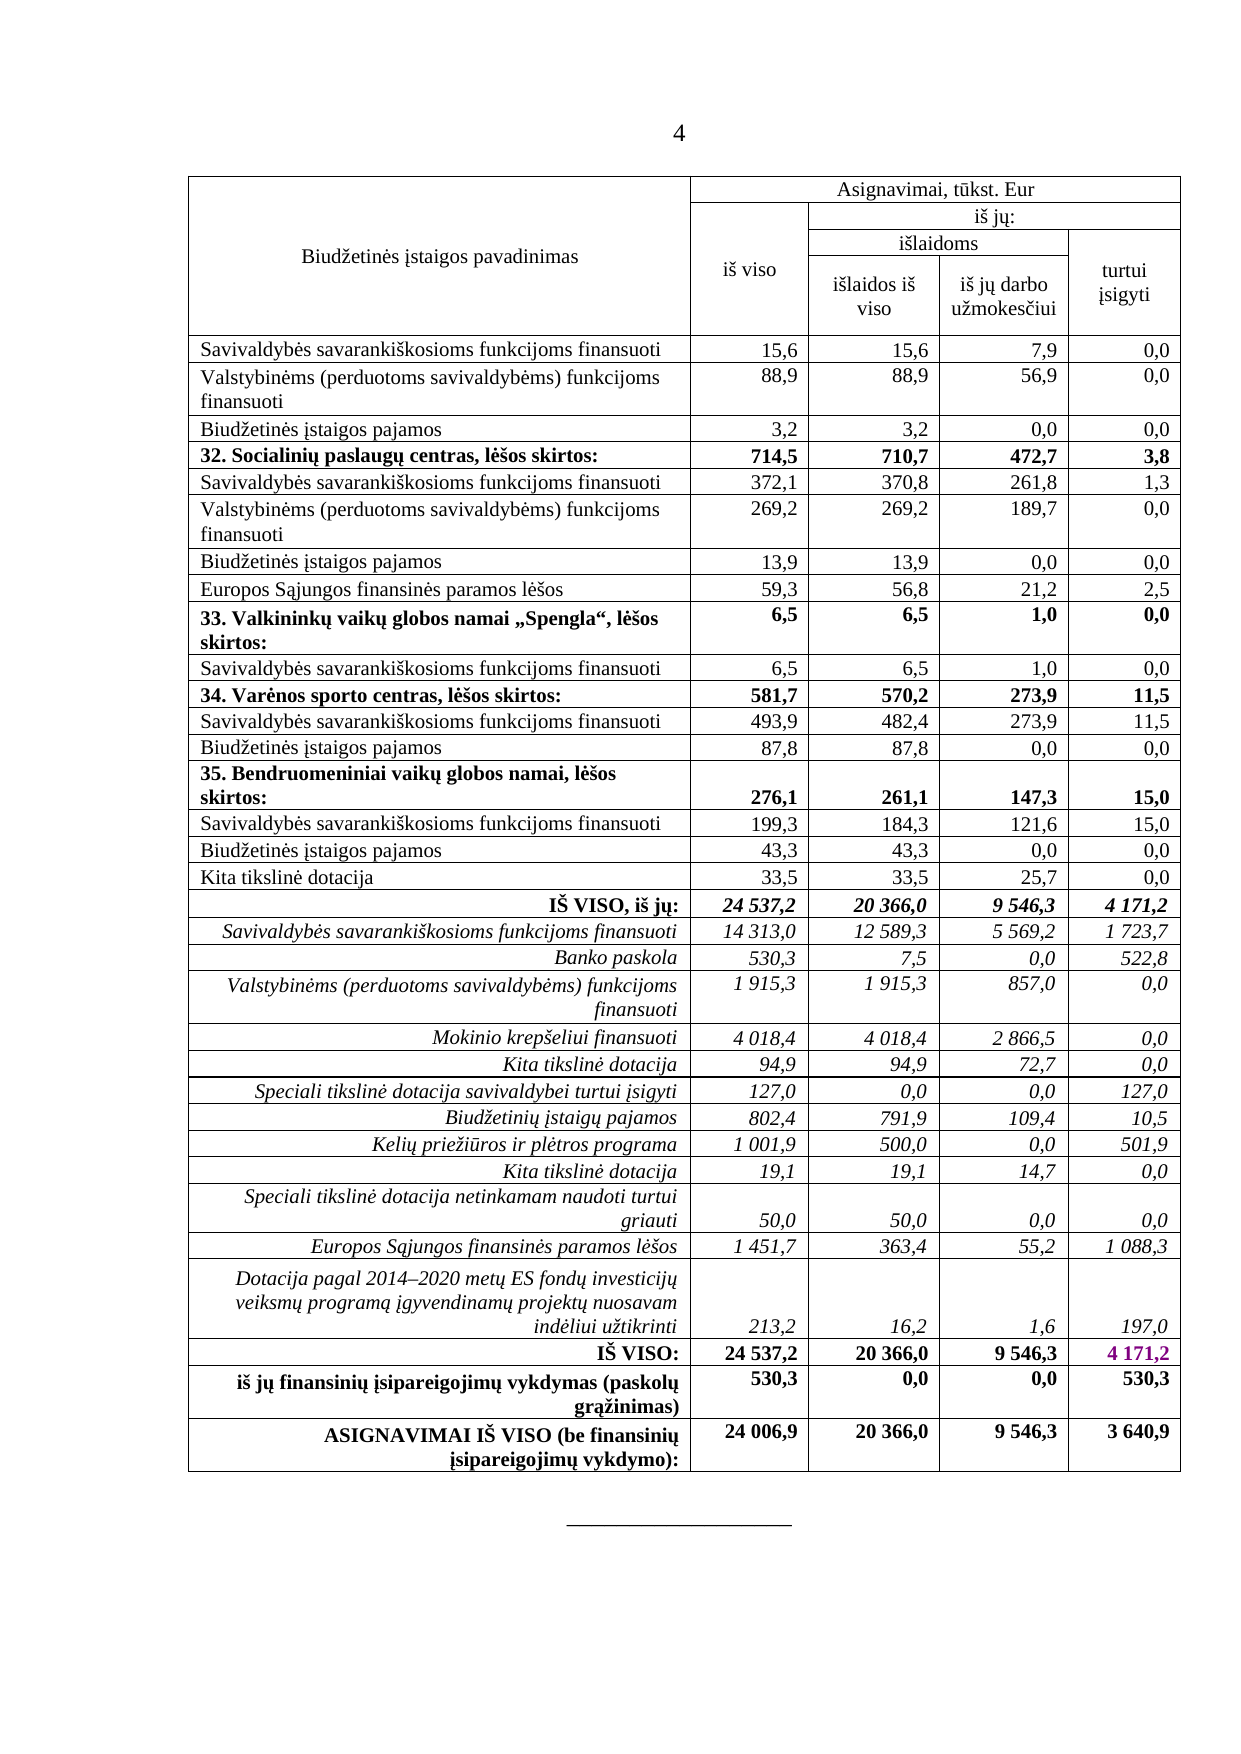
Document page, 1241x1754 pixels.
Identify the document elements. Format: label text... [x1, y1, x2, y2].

table_cell Biudžetinės įstaigos pajamos [189, 837, 690, 862]
table_cell ASIGNAVIMAI IŠ VISO (be finansinių įsipareigojimų vykdymo): [189, 1419, 690, 1471]
table_cell iš jų darbo užmokesčiui [940, 256, 1068, 335]
table_cell 4 018,4 [691, 1024, 808, 1050]
table_cell 0,0 [1069, 863, 1180, 889]
table_cell 802,4 [691, 1104, 808, 1129]
table_cell 24 006,9 [691, 1419, 808, 1471]
table_cell IŠ VISO, iš jų: [189, 890, 690, 917]
table_cell iš jų finansinių įsipareigojimų vykdymas (paskolų grąžinimas) [189, 1366, 690, 1418]
table_cell 0,0 [1069, 1051, 1180, 1076]
table_cell 500,0 [809, 1131, 939, 1156]
table_cell 199,3 [691, 810, 808, 836]
table_cell 13,9 [691, 549, 808, 574]
table_cell 1 451,7 [691, 1233, 808, 1258]
table_cell 88,9 [809, 363, 939, 415]
table_cell 50,0 [809, 1184, 939, 1232]
table_cell 15,6 [691, 336, 808, 362]
table_cell 363,4 [809, 1233, 939, 1258]
table_cell 3,2 [809, 416, 939, 441]
table_cell 4 171,2 [1069, 1339, 1180, 1364]
table_cell 19,1 [691, 1157, 808, 1183]
table_cell 15,6 [809, 336, 939, 362]
table_header Asignavimai, tūkst. Eur [691, 177, 1180, 202]
table_cell 121,6 [940, 810, 1068, 836]
table_cell 0,0 [1069, 416, 1180, 441]
table_cell 14 313,0 [691, 918, 808, 943]
table_cell 482,4 [809, 708, 939, 733]
table_cell 9 546,3 [940, 1339, 1068, 1364]
table_cell Biudžetinių įstaigų pajamos [189, 1104, 690, 1129]
table_cell 33,5 [691, 863, 808, 889]
table_cell 1,0 [940, 602, 1068, 654]
table_cell 714,5 [691, 442, 808, 468]
table_cell 147,3 [940, 761, 1068, 809]
table_cell 261,8 [940, 469, 1068, 494]
table_cell turtui įsigyti [1069, 230, 1180, 335]
table_cell 11,5 [1069, 681, 1180, 707]
table_cell 16,2 [809, 1259, 939, 1338]
table_cell Valstybinėms (perduotoms savivaldybėms) funkcijoms finansuoti [189, 363, 690, 415]
table_cell 20 366,0 [809, 1339, 939, 1364]
table_cell 0,0 [940, 837, 1068, 862]
table_cell 127,0 [691, 1078, 808, 1103]
table_cell 0,0 [1069, 549, 1180, 574]
table_cell 581,7 [691, 681, 808, 707]
table_cell 0,0 [1069, 971, 1180, 1023]
table_cell 94,9 [691, 1051, 808, 1076]
table_cell 34. Varėnos sporto centras, lėšos skirtos: [189, 681, 690, 707]
table_cell 10,5 [1069, 1104, 1180, 1129]
table_header Biudžetinės įstaigos pavadinimas [189, 177, 690, 335]
table_cell 1 915,3 [809, 971, 939, 1023]
table_cell 56,8 [809, 575, 939, 601]
table_cell 12 589,3 [809, 918, 939, 943]
table_cell 72,7 [940, 1051, 1068, 1076]
table_cell 94,9 [809, 1051, 939, 1076]
table_cell 24 537,2 [691, 890, 808, 917]
table_cell 13,9 [809, 549, 939, 574]
table_cell 184,3 [809, 810, 939, 836]
table_cell 20 366,0 [809, 890, 939, 917]
table_cell Biudžetinės įstaigos pajamos [189, 735, 690, 760]
table_cell 59,3 [691, 575, 808, 601]
table_cell Mokinio krepšeliui finansuoti [189, 1024, 690, 1050]
table_cell 0,0 [940, 1078, 1068, 1103]
table_cell 4 171,2 [1069, 890, 1180, 917]
table_cell 56,9 [940, 363, 1068, 415]
table_cell 15,0 [1069, 810, 1180, 836]
table_cell 109,4 [940, 1104, 1068, 1129]
table_cell iš jų: [809, 203, 1180, 229]
table_cell Savivaldybės savarankiškosioms funkcijoms finansuoti [189, 918, 690, 943]
table_cell 6,5 [691, 655, 808, 680]
table_cell 6,5 [809, 655, 939, 680]
table_cell 88,9 [691, 363, 808, 415]
table_cell 14,7 [940, 1157, 1068, 1183]
table_cell Biudžetinės įstaigos pajamos [189, 549, 690, 574]
table_cell 276,1 [691, 761, 808, 809]
table_cell 372,1 [691, 469, 808, 494]
table_cell Valstybinėms (perduotoms savivaldybėms) funkcijoms finansuoti [189, 971, 690, 1023]
table_cell 493,9 [691, 708, 808, 733]
table_cell išlaidoms [809, 230, 1068, 255]
table_cell 530,3 [1069, 1366, 1180, 1418]
table_cell Biudžetinės įstaigos pajamos [189, 416, 690, 441]
table_cell 87,8 [809, 735, 939, 760]
table_cell 32. Socialinių paslaugų centras, lėšos skirtos: [189, 442, 690, 468]
table_cell 2 866,5 [940, 1024, 1068, 1050]
table_cell 269,2 [809, 495, 939, 547]
table_cell 0,0 [1069, 336, 1180, 362]
table_cell Savivaldybės savarankiškosioms funkcijoms finansuoti [189, 336, 690, 362]
table_cell 3 640,9 [1069, 1419, 1180, 1471]
table_cell 43,3 [809, 837, 939, 862]
table_cell 269,2 [691, 495, 808, 547]
table_cell 0,0 [1069, 837, 1180, 862]
table_cell 0,0 [940, 1131, 1068, 1156]
table_cell 570,2 [809, 681, 939, 707]
table_cell 213,2 [691, 1259, 808, 1338]
table_cell 1 915,3 [691, 971, 808, 1023]
table_cell išlaidos iš viso [809, 256, 939, 335]
table_cell 4 018,4 [809, 1024, 939, 1050]
table_cell 7,9 [940, 336, 1068, 362]
table_cell Banko paskola [189, 945, 690, 970]
table_cell 273,9 [940, 708, 1068, 733]
table_cell 11,5 [1069, 708, 1180, 733]
table_cell 1 088,3 [1069, 1233, 1180, 1258]
table_cell 1,0 [940, 655, 1068, 680]
table_cell 15,0 [1069, 761, 1180, 809]
table_cell 189,7 [940, 495, 1068, 547]
table_cell Kita tikslinė dotacija [189, 863, 690, 889]
table_cell 1,3 [1069, 469, 1180, 494]
table_cell 0,0 [1069, 1184, 1180, 1232]
table_cell 25,7 [940, 863, 1068, 889]
table_cell 530,3 [691, 945, 808, 970]
table_cell 127,0 [1069, 1078, 1180, 1103]
table_cell 6,5 [809, 602, 939, 654]
table_cell 20 366,0 [809, 1419, 939, 1471]
table_cell 50,0 [691, 1184, 808, 1232]
table_cell 0,0 [1069, 1024, 1180, 1050]
table_cell 0,0 [1069, 363, 1180, 415]
table_cell 1 723,7 [1069, 918, 1180, 943]
table_cell Kelių priežiūros ir plėtros programa [189, 1131, 690, 1156]
table_cell 0,0 [940, 416, 1068, 441]
table_cell Valstybinėms (perduotoms savivaldybėms) funkcijoms finansuoti [189, 495, 690, 547]
table_cell 0,0 [940, 945, 1068, 970]
table_cell Kita tikslinė dotacija [189, 1051, 690, 1076]
table_cell 0,0 [1069, 1157, 1180, 1183]
table_cell 273,9 [940, 681, 1068, 707]
table_cell Speciali tikslinė dotacija netinkamam naudoti turtui griauti [189, 1184, 690, 1232]
table_cell 55,2 [940, 1233, 1068, 1258]
table_cell 0,0 [940, 549, 1068, 574]
table_cell Savivaldybės savarankiškosioms funkcijoms finansuoti [189, 655, 690, 680]
table_cell 9 546,3 [940, 1419, 1068, 1471]
table_cell 33. Valkininkų vaikų globos namai „Spengla“, lėšos skirtos: [189, 602, 690, 654]
table_cell 7,5 [809, 945, 939, 970]
table_cell 0,0 [940, 735, 1068, 760]
table_cell 43,3 [691, 837, 808, 862]
table_cell 530,3 [691, 1366, 808, 1418]
table_cell iš viso [691, 203, 808, 335]
table_cell 5 569,2 [940, 918, 1068, 943]
table_cell 710,7 [809, 442, 939, 468]
text __________________ [177, 1501, 1181, 1529]
table_cell 0,0 [1069, 602, 1180, 654]
table_cell Speciali tikslinė dotacija savivaldybei turtui įsigyti [189, 1078, 690, 1103]
table_cell 35. Bendruomeniniai vaikų globos namai, lėšos skirtos: [189, 761, 690, 809]
table_cell 791,9 [809, 1104, 939, 1129]
table_cell 261,1 [809, 761, 939, 809]
table_cell IŠ VISO: [189, 1339, 690, 1364]
table_cell 33,5 [809, 863, 939, 889]
table_cell Dotacija pagal 2014–2020 metų ES fondų investicijų veiksmų programą įgyvendinamų projektų nuosavam indėliui užtikrinti [189, 1259, 690, 1338]
table_cell 1,6 [940, 1259, 1068, 1338]
table_cell Savivaldybės savarankiškosioms funkcijoms finansuoti [189, 708, 690, 733]
table_cell 0,0 [1069, 655, 1180, 680]
table_cell 522,8 [1069, 945, 1180, 970]
table_cell 6,5 [691, 602, 808, 654]
table_cell Savivaldybės savarankiškosioms funkcijoms finansuoti [189, 810, 690, 836]
table_cell 0,0 [809, 1078, 939, 1103]
table_cell 24 537,2 [691, 1339, 808, 1364]
table_cell Savivaldybės savarankiškosioms funkcijoms finansuoti [189, 469, 690, 494]
table_cell 19,1 [809, 1157, 939, 1183]
table_cell 0,0 [1069, 735, 1180, 760]
table_cell 0,0 [1069, 495, 1180, 547]
table_cell 0,0 [940, 1366, 1068, 1418]
table_cell 0,0 [940, 1184, 1068, 1232]
table_cell Kita tikslinė dotacija [189, 1157, 690, 1183]
table_cell Europos Sąjungos finansinės paramos lėšos [189, 1233, 690, 1258]
table_cell 1 001,9 [691, 1131, 808, 1156]
table_cell 197,0 [1069, 1259, 1180, 1338]
table_cell 3,2 [691, 416, 808, 441]
table_cell 370,8 [809, 469, 939, 494]
table_cell Europos Sąjungos finansinės paramos lėšos [189, 575, 690, 601]
table_cell 3,8 [1069, 442, 1180, 468]
table_cell 857,0 [940, 971, 1068, 1023]
table_cell 0,0 [809, 1366, 939, 1418]
table_cell 501,9 [1069, 1131, 1180, 1156]
table_cell 21,2 [940, 575, 1068, 601]
table_cell 472,7 [940, 442, 1068, 468]
table_cell 87,8 [691, 735, 808, 760]
table_cell 9 546,3 [940, 890, 1068, 917]
table_cell 2,5 [1069, 575, 1180, 601]
